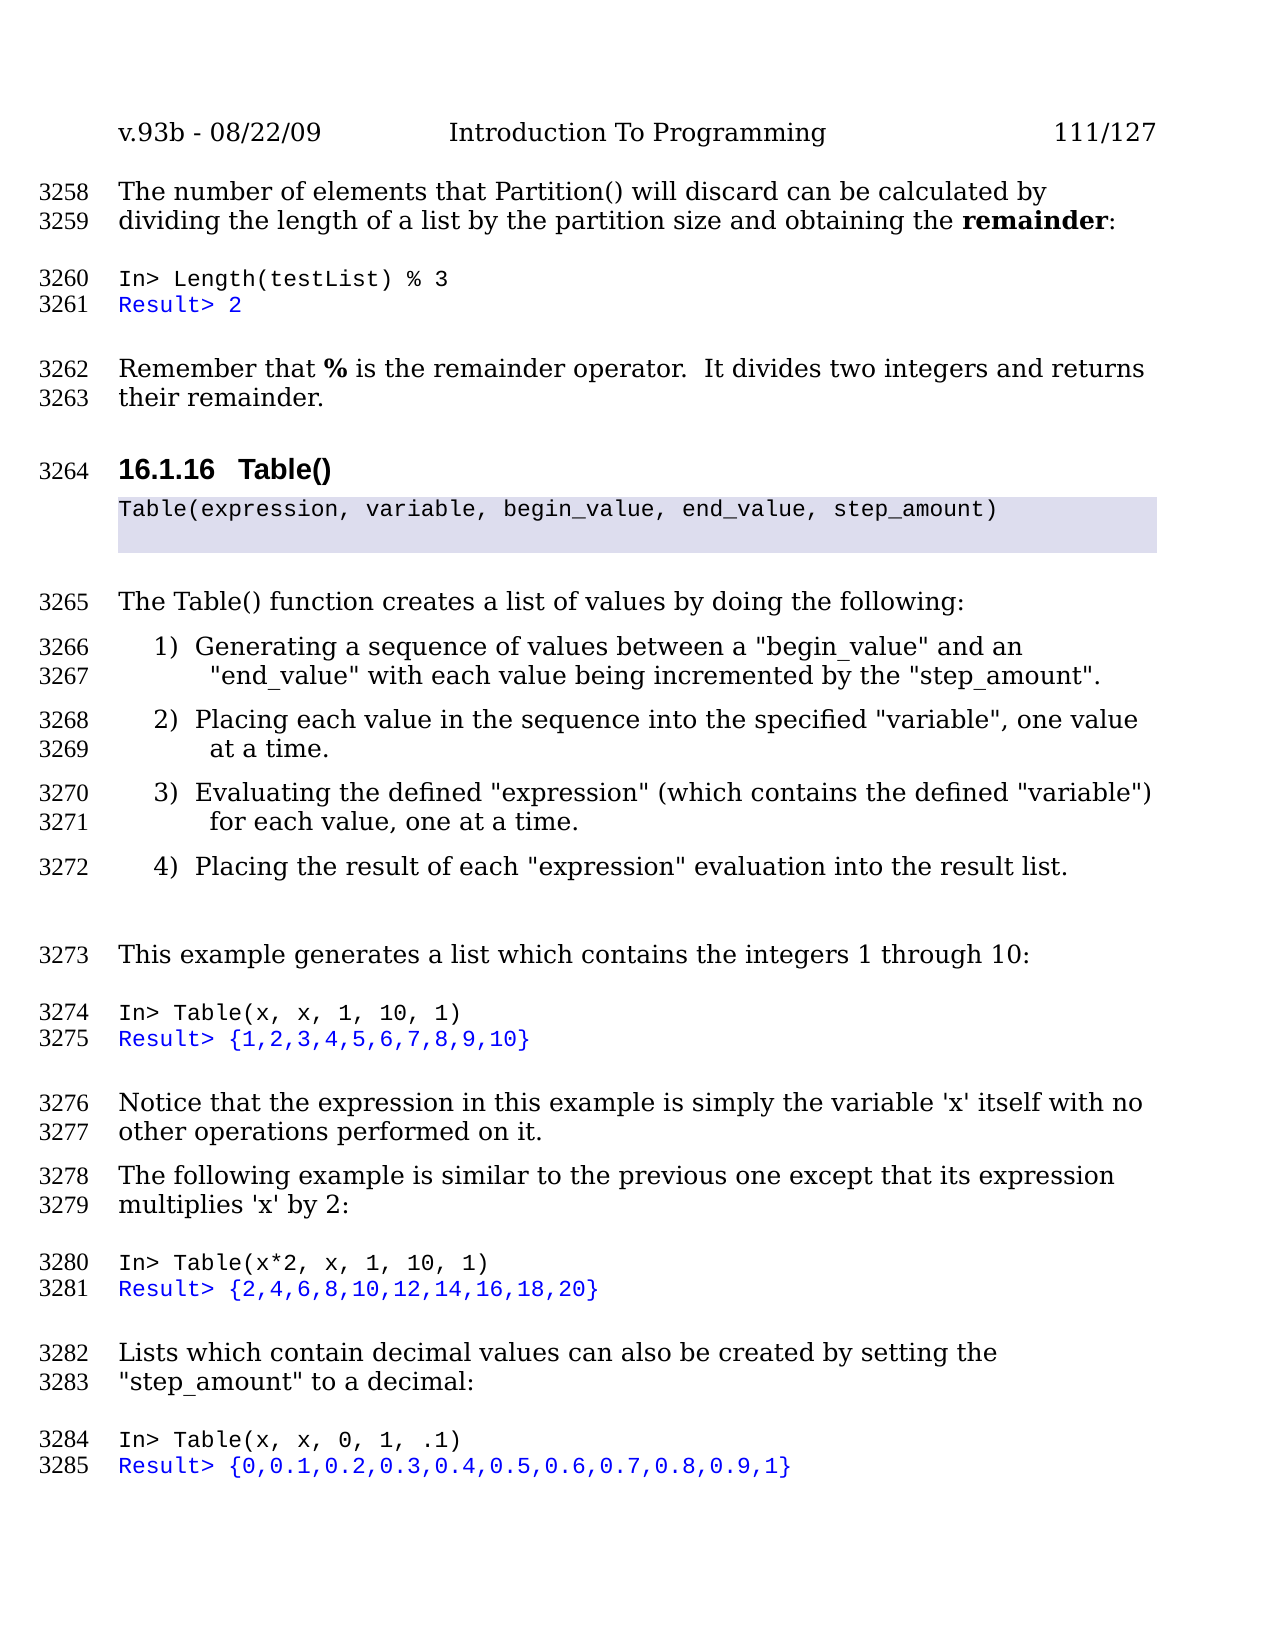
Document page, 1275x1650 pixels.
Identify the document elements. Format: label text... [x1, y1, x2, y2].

text Result> 2 [118, 293, 1157, 319]
text The following example is similar to the previous one except that its expression multiplies 'x' by 2: [118, 1161, 1157, 1219]
table_header Table(expression, variable, begin_value, end_value, step_amount) [118, 497, 1157, 553]
text In> Table(x, x, 1, 10, 1) [118, 1001, 1157, 1027]
text The Table() function creates a list of values by doing the following: [118, 587, 1157, 617]
text 1) Generating a sequence of values between a "begin_value" and an "end_value" with each value being incremented by the "step_amount". [153, 632, 1157, 690]
text Lists which contain decimal values can also be created by setting the "step_amount" to a decimal: [118, 1338, 1157, 1397]
text Remember that % is the remainder operator. It divides two integers and returns their remainder. [118, 354, 1157, 413]
text Result> {0,0.1,0.2,0.3,0.4,0.5,0.6,0.7,0.8,0.9,1} [118, 1454, 1157, 1481]
text In> Table(x*2, x, 1, 10, 1) [118, 1252, 1157, 1277]
subtitle Table() [118, 452, 1157, 485]
text 2) Placing each value in the sequence into the specified "variable", one value at a time. [153, 705, 1157, 763]
text 4) Placing the result of each "expression" evaluation into the result list. [153, 852, 1157, 881]
text 3) Evaluating the defined "expression" (which contains the defined "variable") for each value, one at a time. [153, 778, 1157, 837]
text In> Length(testList) % 3 [118, 267, 1157, 293]
text Notice that the expression in this example is simply the variable 'x' itself with no other operations performed on it. [118, 1088, 1157, 1146]
text This example generates a list which contains the integers 1 through 10: [118, 940, 1157, 969]
text Result> {2,4,6,8,10,12,14,16,18,20} [118, 1277, 1157, 1303]
text Result> {1,2,3,4,5,6,7,8,9,10} [118, 1027, 1157, 1053]
text In> Table(x, x, 0, 1, .1) [118, 1429, 1157, 1454]
text The number of elements that Partition() will discard can be calculated by dividing the length of a list by the partition size and obtaining the remainder: [118, 177, 1157, 235]
